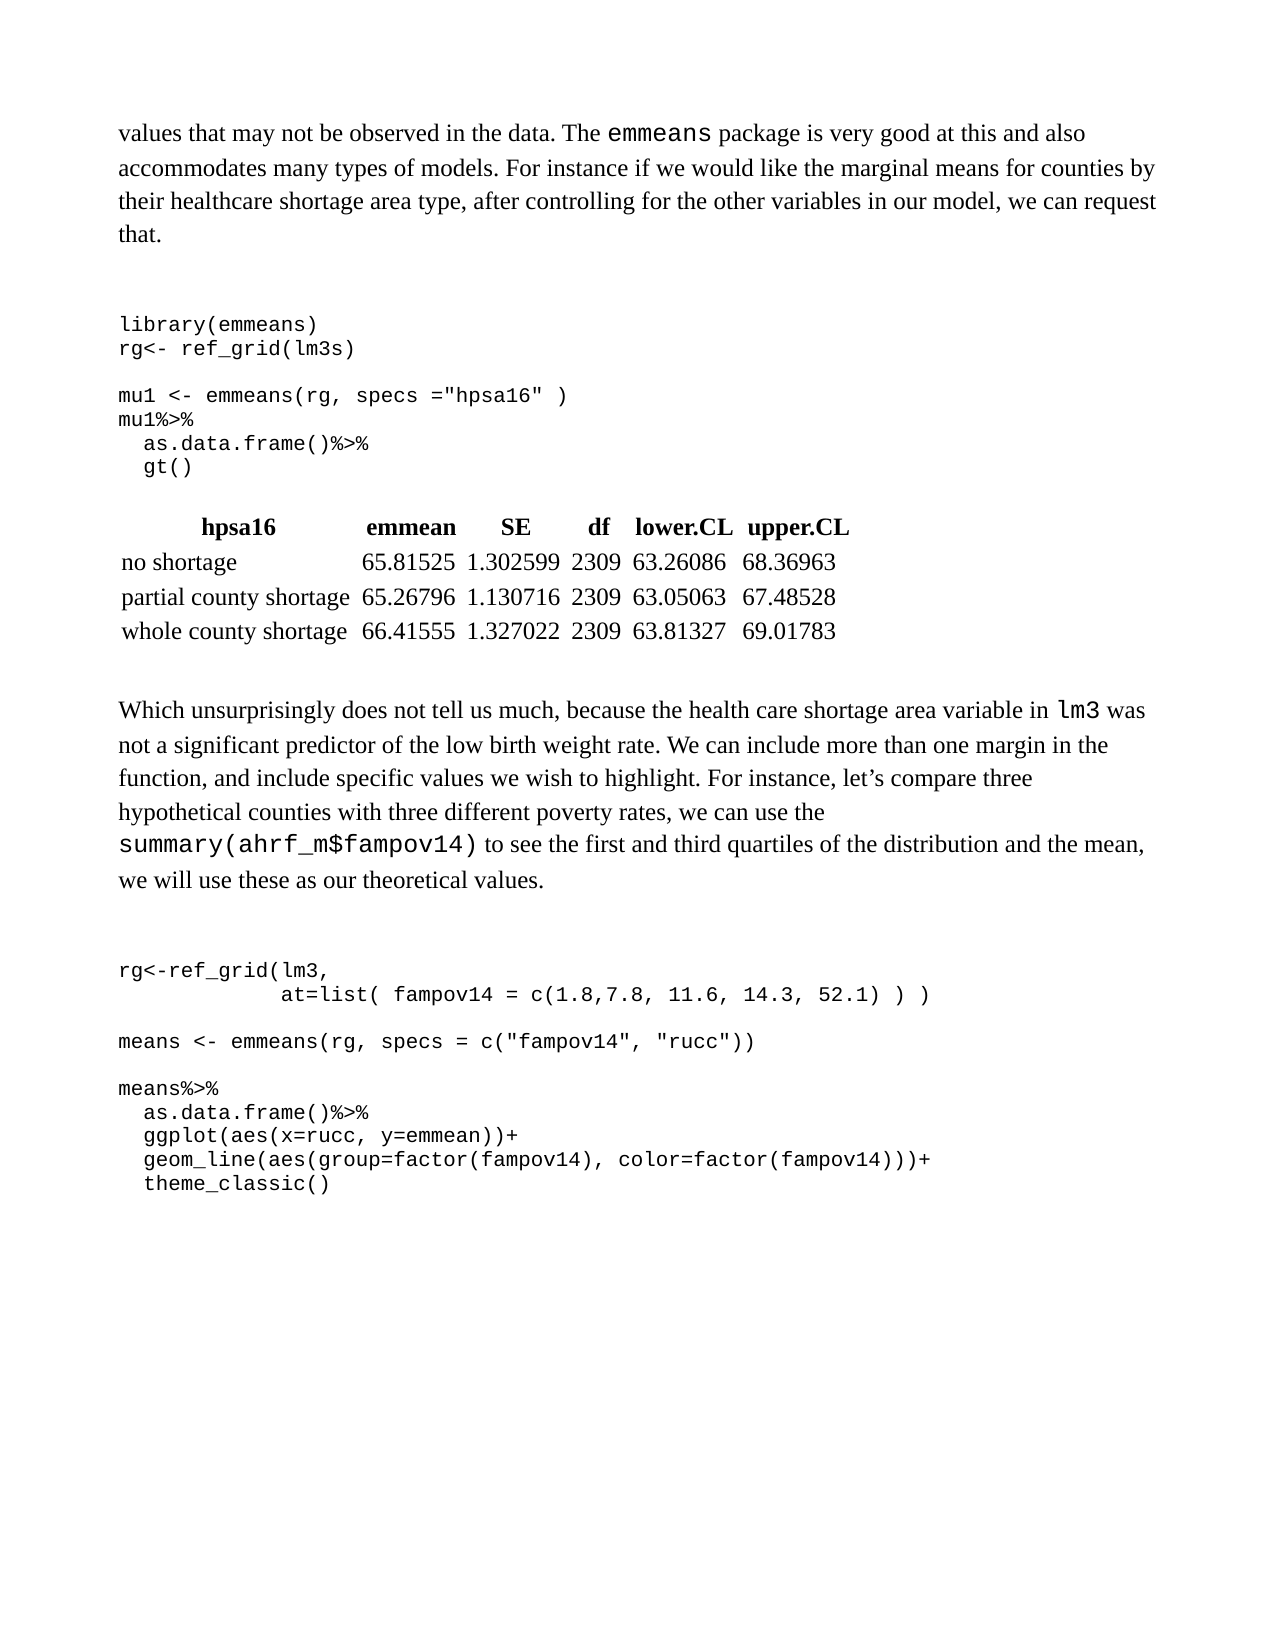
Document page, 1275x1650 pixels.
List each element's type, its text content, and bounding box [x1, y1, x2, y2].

table_cell 1.327022 [464, 613, 568, 648]
text rg<- ref_grid(lm3s) [118, 338, 1157, 362]
table_header df [568, 510, 629, 544]
table_cell 1.302599 [464, 544, 568, 579]
table_cell 63.81327 [629, 613, 739, 648]
text geom_line(aes(group=factor(fampov14), color=factor(fampov14)))+ [118, 1149, 1157, 1173]
table_cell 69.01783 [739, 613, 858, 648]
text library(emmeans) [118, 314, 1157, 338]
text theme_classic() [118, 1173, 1157, 1196]
table_cell 2309 [568, 613, 629, 648]
table_cell 2309 [568, 579, 629, 613]
table_header hpsa16 [118, 510, 359, 544]
table_cell 65.81525 [359, 544, 463, 579]
table_cell 66.41555 [359, 613, 463, 648]
table_header SE [464, 510, 568, 544]
text values that may not be observed in the data. The emmeans package is very good at this and also accommodates many types of models. For instance if we would like the marginal means for counties by their healthcare shortage area type, after controlling for the other variables in our model, we can request that. [118, 118, 1157, 248]
text means <- emmeans(rg, specs = c("fampov14", "rucc")) [118, 1031, 1157, 1054]
table_header upper.CL [739, 510, 858, 544]
table_cell 63.26086 [629, 544, 739, 579]
table_cell no shortage [118, 544, 359, 579]
table_header lower.CL [629, 510, 739, 544]
table_cell 1.130716 [464, 579, 568, 613]
text mu1%>% [118, 409, 1157, 433]
text at=list( fampov14 = c(1.8,7.8, 11.6, 14.3, 52.1) ) ) [118, 983, 1157, 1007]
table_cell 2309 [568, 544, 629, 579]
text rg<-ref_grid(lm3, [118, 960, 1157, 983]
text ggplot(aes(x=rucc, y=emmean))+ [118, 1125, 1157, 1149]
table_header emmean [359, 510, 463, 544]
table_cell 67.48528 [739, 579, 858, 613]
text mu1 <- emmeans(rg, specs ="hpsa16" ) [118, 385, 1157, 409]
table_cell whole county shortage [118, 613, 359, 648]
text Which unsurprisingly does not tell us much, because the health care shortage area variable in lm3 was not a significant predictor of the low birth weight rate. We can include more than one margin in the function, and include specific values we wish to highlight. For instance, let’s compare three hypothetical counties with three different poverty rates, we can use the summary(ahrf_m$fampov14) to see the first and third quartiles of the distribution and the mean, we will use these as our theoretical values. [118, 695, 1157, 893]
table_cell 63.05063 [629, 579, 739, 613]
text means%>% [118, 1078, 1157, 1102]
text as.data.frame()%>% [118, 1102, 1157, 1125]
text gt() [118, 456, 1157, 480]
table_cell 65.26796 [359, 579, 463, 613]
table_cell partial county shortage [118, 579, 359, 613]
text as.data.frame()%>% [118, 433, 1157, 456]
table_cell 68.36963 [739, 544, 858, 579]
